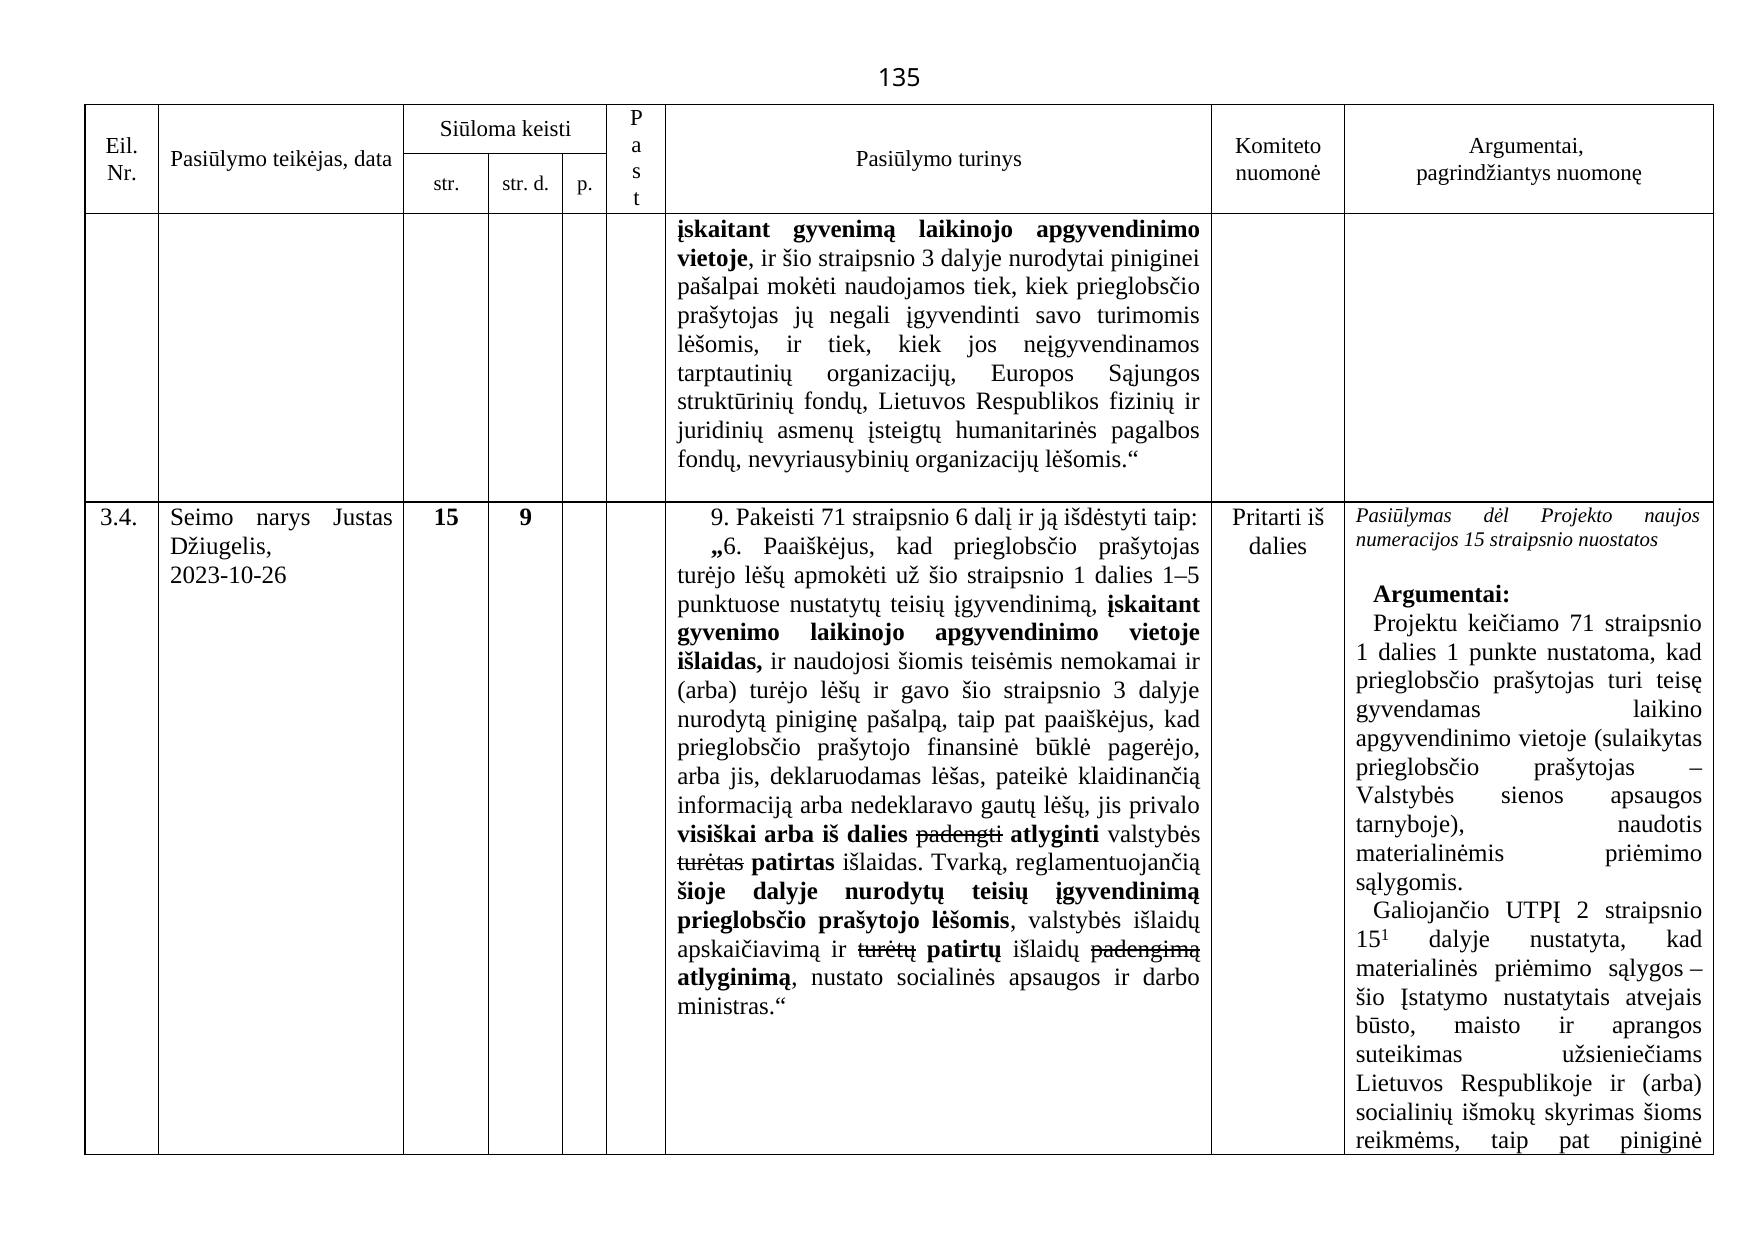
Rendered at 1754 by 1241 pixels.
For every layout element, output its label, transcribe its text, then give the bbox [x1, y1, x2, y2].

table_cell [86, 214, 158, 501]
table_header Eil. Nr. [86, 105, 158, 213]
table_header Argumentai, pagrindžiantys nuomonę [1345, 105, 1713, 213]
table_cell [607, 214, 665, 501]
table_cell p. [563, 154, 606, 213]
table_cell [563, 214, 606, 501]
table_header Pasiūlymo turinys [666, 105, 1211, 213]
table_header Komiteto nuomonė [1212, 105, 1344, 213]
table_cell 9 [489, 503, 562, 1154]
table_header Siūloma keisti [404, 105, 606, 153]
table_cell [607, 503, 665, 1154]
table_cell [1345, 214, 1713, 501]
table_cell 9. Pakeisti 71 straipsnio 6 dalį ir ją išdėstyti taip: „6. Paaiškėjus, kad prieglobsčio prašytojas turėjo lėšų apmokėti už šio straipsnio 1 dalies 1–5 punktuose nustatytų teisių įgyvendinimą, įskaitant gyvenimo laikinojo apgyvendinimo vietoje išlaidas, ir naudojosi šiomis teisėmis nemokamai ir (arba) turėjo lėšų ir gavo šio straipsnio 3 dalyje nurodytą piniginę pašalpą, taip pat paaiškėjus, kad prieglobsčio prašytojo finansinė būklė pagerėjo, arba jis, deklaruodamas lėšas, pateikė klaidinančią informaciją arba nedeklaravo gautų lėšų, jis privalo visiškai arba iš dalies padengti atlyginti valstybės turėtas patirtas išlaidas. Tvarką, reglamentuojančią šioje dalyje nurodytų teisių įgyvendinimą prieglobsčio prašytojo lėšomis, valstybės išlaidų apskaičiavimą ir turėtų patirtų išlaidų padengimą atlyginimą, nustato socialinės apsaugos ir darbo ministras.“ [666, 503, 1211, 1154]
table_cell [563, 503, 606, 1154]
table_cell [404, 214, 488, 501]
table_cell Pritarti iš dalies [1212, 503, 1344, 1154]
table_header Pasiūlymo teikėjas, data [159, 105, 403, 213]
table_cell Pasiūlymas dėl Projekto naujos numeracijos 15 straipsnio nuostatos Argumentai: Projektu keičiamo 71 straipsnio 1 dalies 1 punkte nustatoma, kad prieglobsčio prašytojas turi teisę gyvendamas laikino apgyvendinimo vietoje (sulaikytas prieglobsčio prašytojas – Valstybės sienos apsaugos tarnyboje), naudotis materialinėmis priėmimo sąlygomis. Galiojančio UTPĮ 2 straipsnio 151 dalyje nustatyta, kad materialinės priėmimo sąlygos – šio Įstatymo nustatytais atvejais būsto, maisto ir aprangos suteikimas užsieniečiams Lietuvos Respublikoje ir (arba) socialinių išmokų skyrimas šioms reikmėms, taip pat piniginė [1345, 503, 1713, 1154]
table_cell str. d. [489, 154, 562, 213]
table_cell [489, 214, 562, 501]
table_cell 15 [404, 503, 488, 1154]
table_cell str. [404, 154, 488, 213]
table_header Pastabos [607, 105, 665, 213]
table_cell [1212, 214, 1344, 501]
table_cell [159, 214, 403, 501]
table_cell Seimo narys Justas Džiugelis, 2023-10-26 [159, 503, 403, 1154]
table_cell 3.4. [86, 503, 158, 1154]
table_cell įskaitant gyvenimą laikinojo apgyvendinimo vietoje, ir šio straipsnio 3 dalyje nurodytai piniginei pašalpai mokėti naudojamos tiek, kiek prieglobsčio prašytojas jų negali įgyvendinti savo turimomis lėšomis, ir tiek, kiek jos neįgyvendinamos tarptautinių organizacijų, Europos Sąjungos struktūrinių fondų, Lietuvos Respublikos fizinių ir juridinių asmenų įsteigtų humanitarinės pagalbos fondų, nevyriausybinių organizacijų lėšomis.“ [666, 214, 1211, 501]
